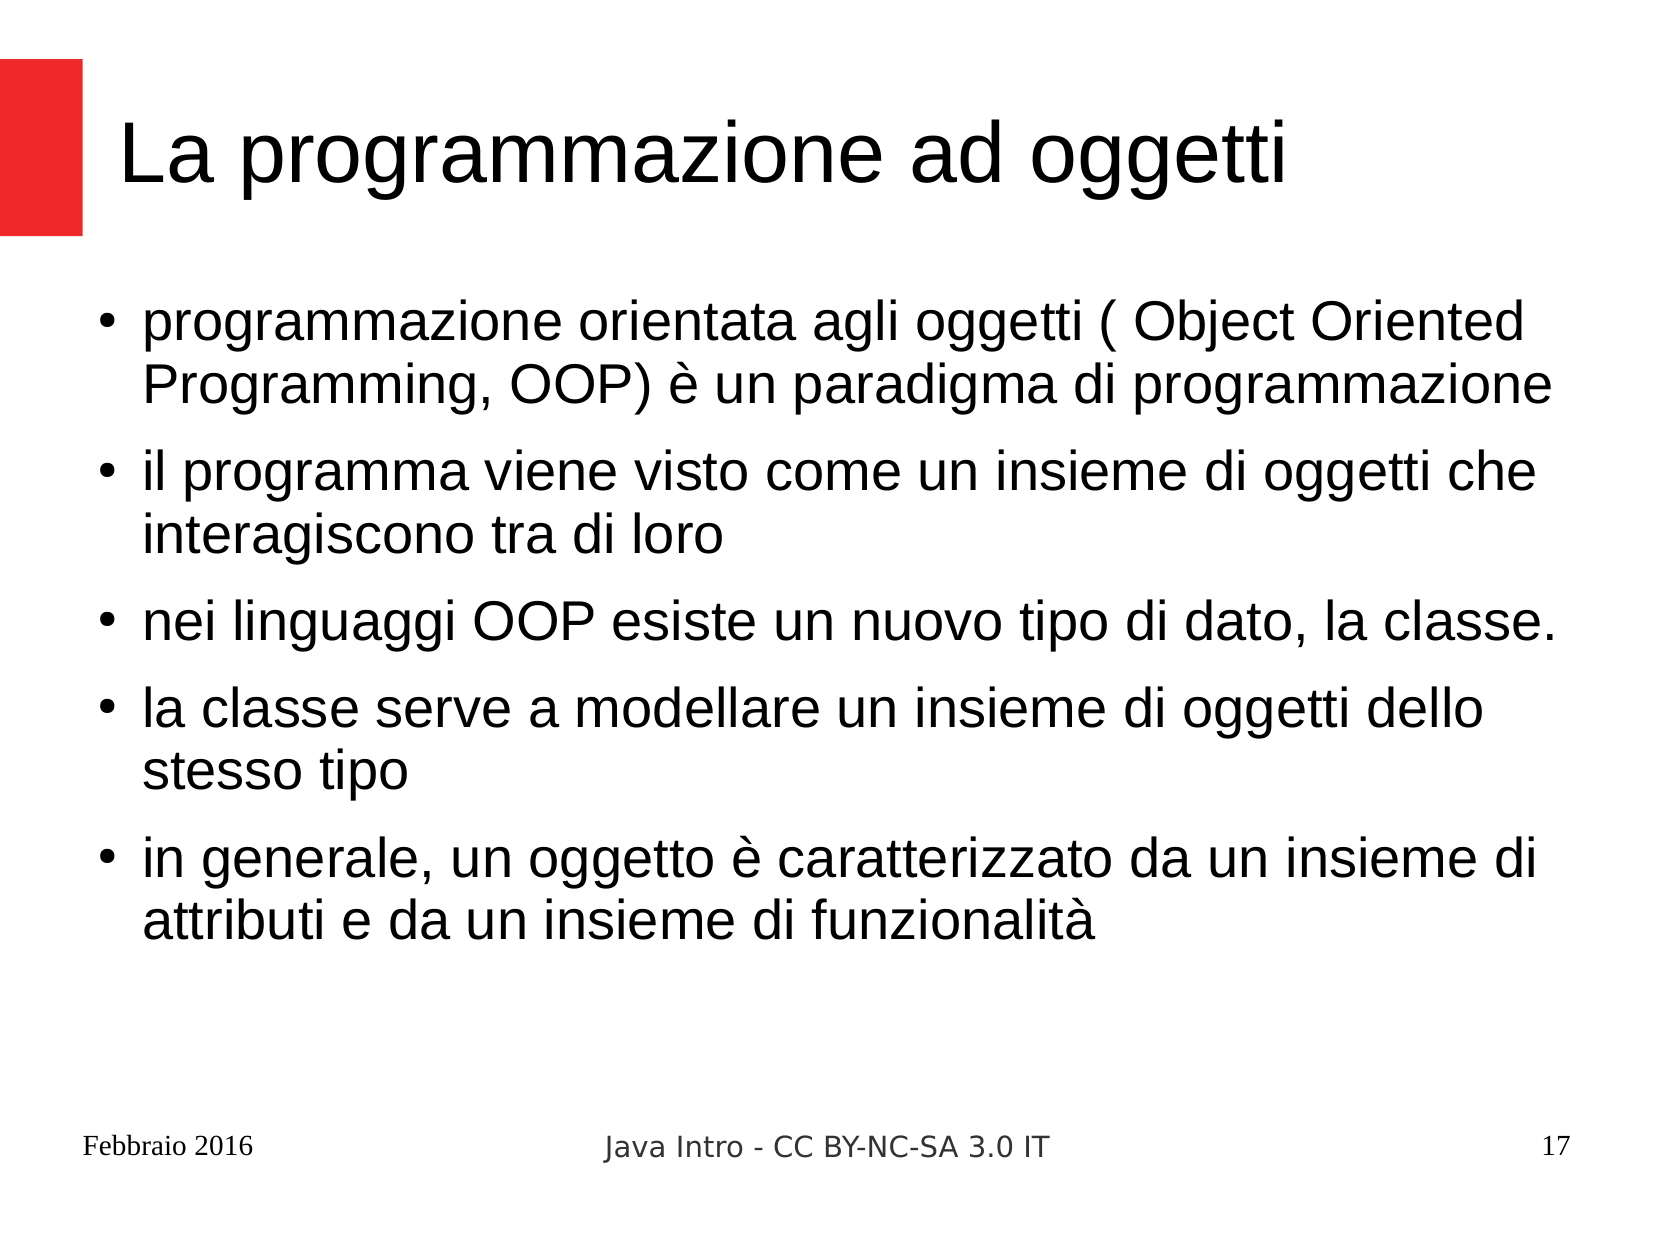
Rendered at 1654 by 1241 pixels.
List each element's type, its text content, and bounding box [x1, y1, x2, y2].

title La programmazione ad oggetti [118, 49, 1607, 257]
list programmazione orientata agli oggetti ( Object Oriented Programming, OOP) è un paradigma di programmazione il programma viene visto come un insieme di oggetti che interagiscono tra di loro nei linguaggi OOP esiste un nuovo tipo di dato, la classe. la classe serve a modellare un insieme di oggetti dello stesso tipo in generale, un oggetto è caratterizzato da un insieme di attributi e da un insieme di funzionalità [82, 290, 1571, 1010]
